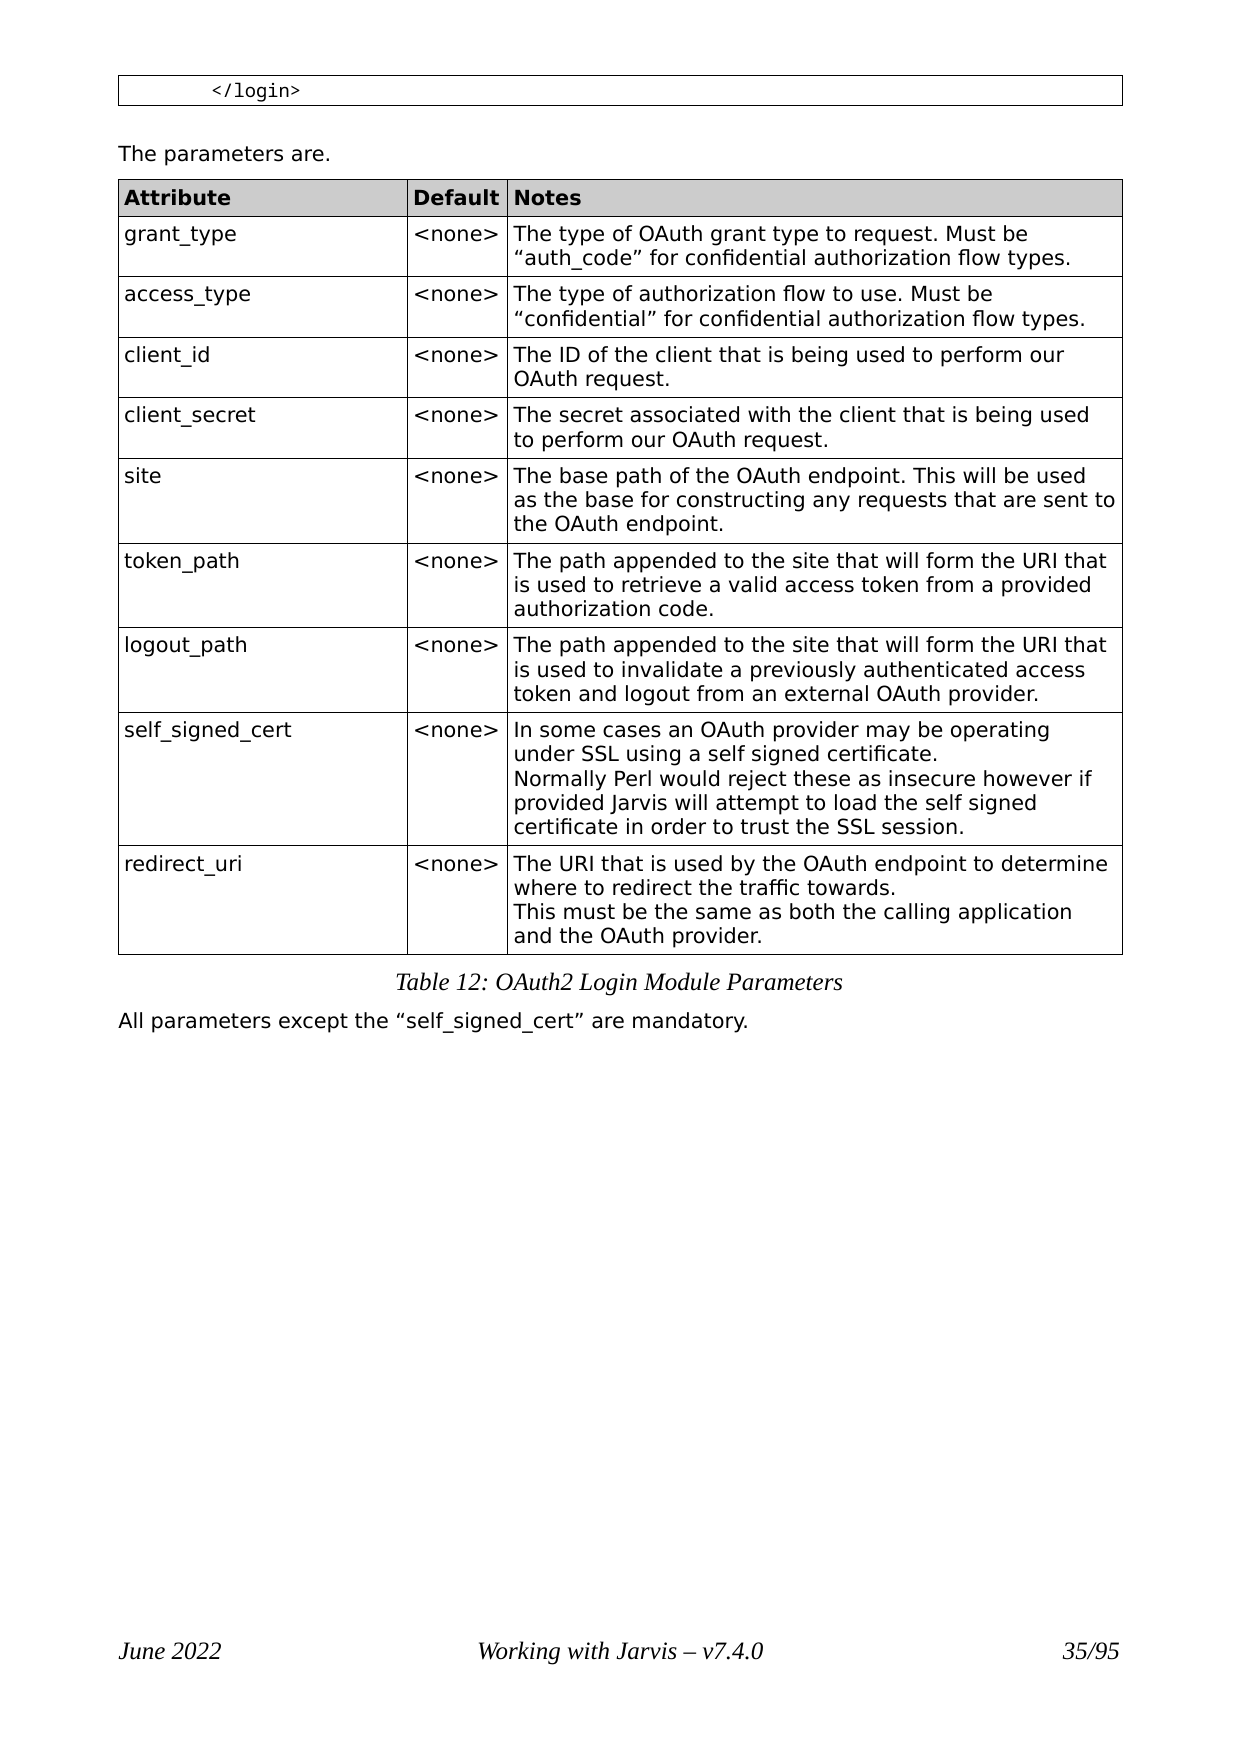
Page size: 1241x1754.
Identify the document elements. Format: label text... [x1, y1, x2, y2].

table_cell <none> [408, 217, 507, 276]
text Table 12: OAuth2 Login Module Parameters [118, 967, 1122, 996]
table_cell self_signed_cert [119, 713, 407, 845]
table_cell The path appended to the site that will form the URI that is used to retrieve a valid access token from a provided authorization code. [508, 544, 1122, 627]
table_cell <none> [408, 277, 507, 337]
table_header Attribute [119, 180, 407, 216]
table_cell <none> [408, 398, 507, 458]
table_cell The type of OAuth grant type to request. Must be “auth_code” for confidential authorization flow types. [508, 217, 1122, 276]
table_cell The URI that is used by the OAuth endpoint to determine where to redirect the traffic towards. This must be the same as both the calling application and the OAuth provider. [508, 846, 1122, 954]
table_cell token_path [119, 544, 407, 627]
table_cell grant_type [119, 217, 407, 276]
table_cell client_id [119, 338, 407, 397]
table_cell The type of authorization flow to use. Must be “confidential” for confidential authorization flow types. [508, 277, 1122, 337]
table_cell access_type [119, 277, 407, 337]
table_cell client_secret [119, 398, 407, 458]
table_cell <none> [408, 544, 507, 627]
table_cell <none> [408, 338, 507, 397]
table_header Notes [508, 180, 1122, 216]
table_cell logout_path [119, 628, 407, 712]
table_cell <none> [408, 713, 507, 845]
table_cell <none> [408, 628, 507, 712]
table_cell In some cases an OAuth provider may be operating under SSL using a self signed certificate. Normally Perl would reject these as insecure however if provided Jarvis will attempt to load the self signed certificate in order to trust the SSL session. [508, 713, 1122, 845]
table_cell The ID of the client that is being used to perform our OAuth request. [508, 338, 1122, 397]
text The parameters are. [118, 142, 1122, 167]
table_cell redirect_uri [119, 846, 407, 954]
table_cell The secret associated with the client that is being used to perform our OAuth request. [508, 398, 1122, 458]
table_header Default [408, 180, 507, 216]
text All parameters except the “self_signed_cert” are mandatory. [118, 1009, 1122, 1033]
table_cell <none> [408, 846, 507, 954]
table_cell The base path of the OAuth endpoint. This will be used as the base for constructing any requests that are sent to the OAuth endpoint. [508, 459, 1122, 542]
text </login> [119, 76, 1122, 105]
table_cell <none> [408, 459, 507, 542]
table_cell site [119, 459, 407, 542]
table_cell The path appended to the site that will form the URI that is used to invalidate a previously authenticated access token and logout from an external OAuth provider. [508, 628, 1122, 712]
